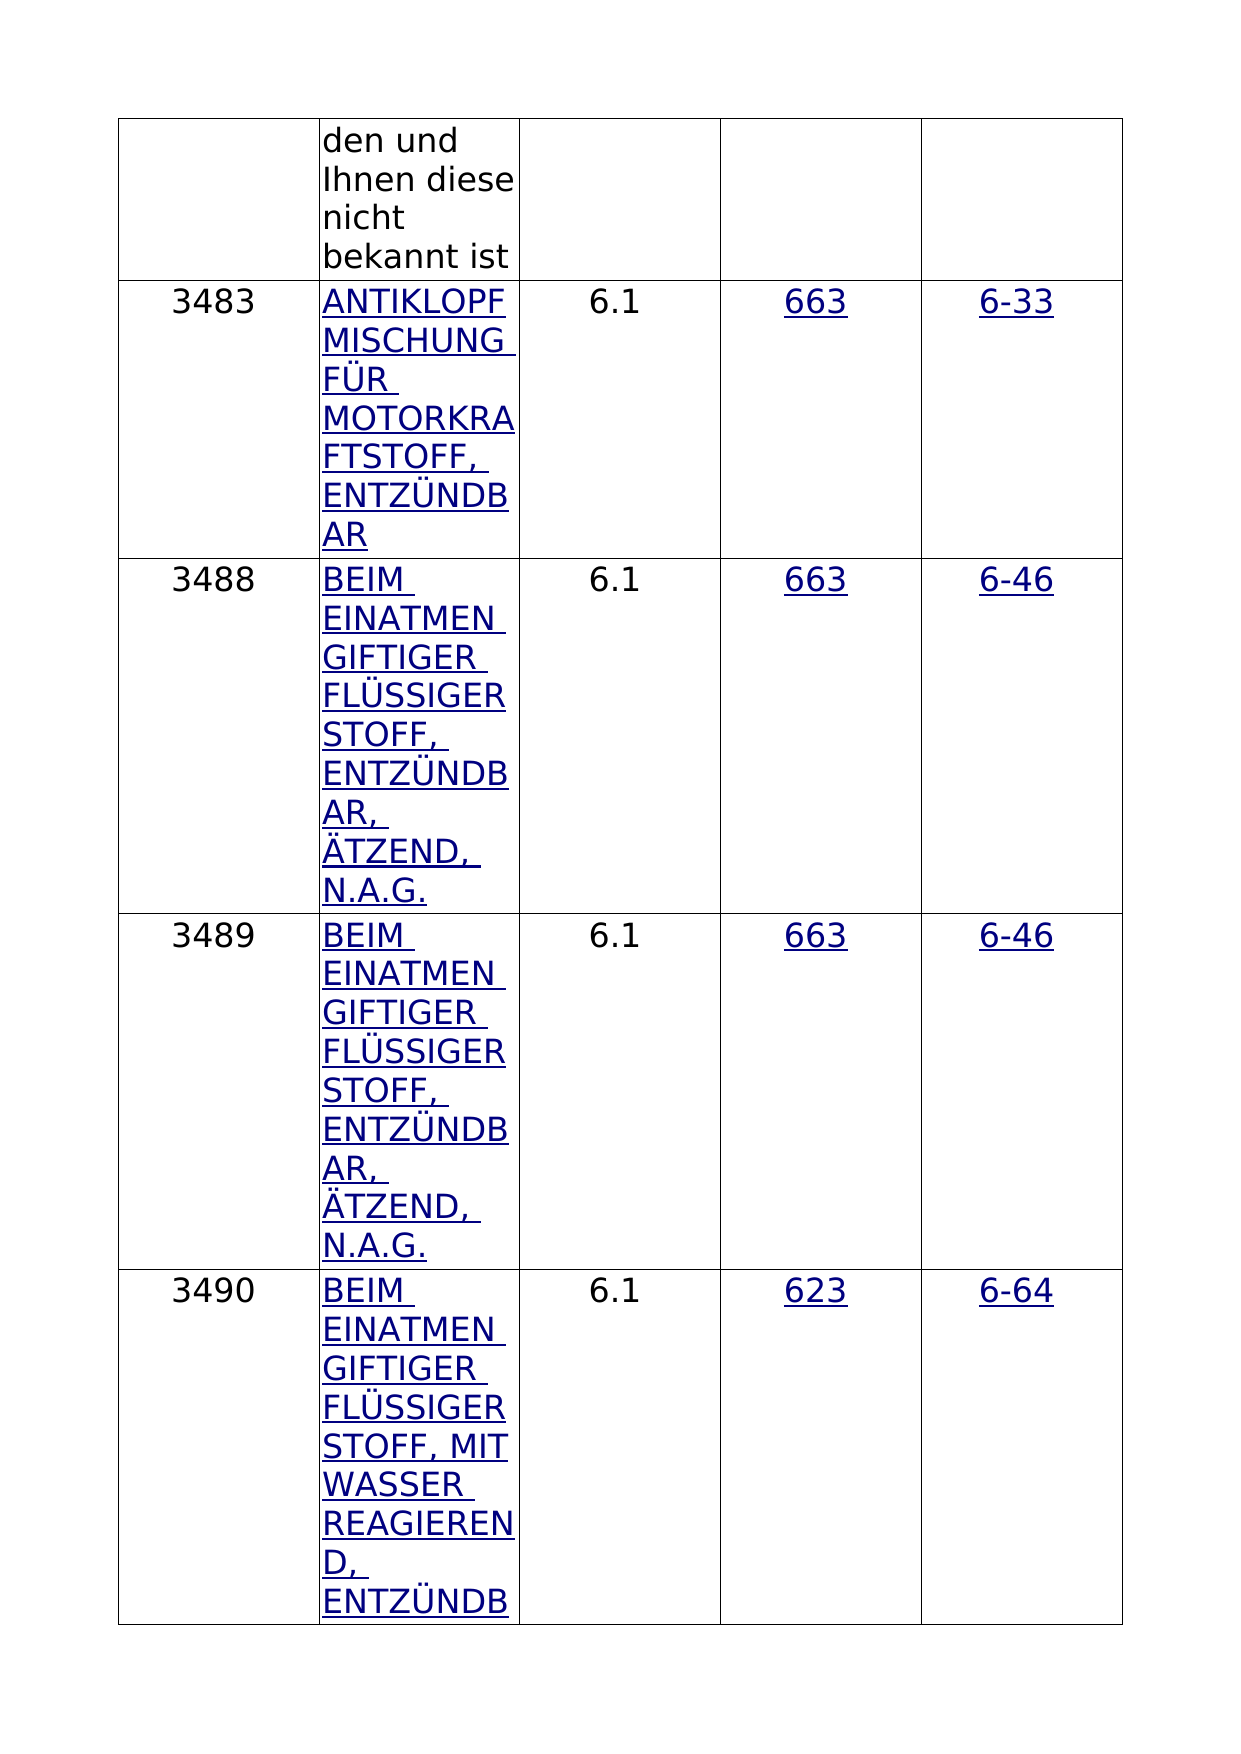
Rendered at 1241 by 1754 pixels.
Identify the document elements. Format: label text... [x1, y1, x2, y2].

table_cell 3488 [119, 559, 319, 913]
table_cell 6-64 [922, 1270, 1122, 1624]
table_cell 6.1 [520, 281, 720, 557]
table_cell BEIM EINATMEN GIFTIGER FLÜSSIGER STOFF, ENTZÜNDBAR, ÄTZEND, N.A.G. [320, 559, 519, 913]
table_cell BEIM EINATMEN GIFTIGER FLÜSSIGER STOFF, MIT WASSER REAGIEREND, ENTZÜNDB [320, 1270, 519, 1624]
table_cell 3490 [119, 1270, 319, 1624]
table_cell 3489 [119, 914, 319, 1269]
table_cell 663 [721, 914, 921, 1269]
table_cell 6.1 [520, 1270, 720, 1624]
table_cell 6.1 [520, 914, 720, 1269]
table_cell [119, 119, 319, 279]
table_cell 623 [721, 1270, 921, 1624]
table_cell 3483 [119, 281, 319, 557]
table_cell 6-46 [922, 914, 1122, 1269]
table_cell den und Ihnen diese nicht bekannt ist [320, 119, 519, 279]
table_cell 663 [721, 559, 921, 913]
table_cell 6-46 [922, 559, 1122, 913]
table_cell BEIM EINATMEN GIFTIGER FLÜSSIGER STOFF, ENTZÜNDBAR, ÄTZEND, N.A.G. [320, 914, 519, 1269]
table_cell ANTIKLOPFMISCHUNG FÜR MOTORKRAFTSTOFF, ENTZÜNDBAR [320, 281, 519, 557]
table_cell 6.1 [520, 559, 720, 913]
table_cell [922, 119, 1122, 279]
table_cell 663 [721, 281, 921, 557]
table_cell [520, 119, 720, 279]
table_cell [721, 119, 921, 279]
table_cell 6-33 [922, 281, 1122, 557]
